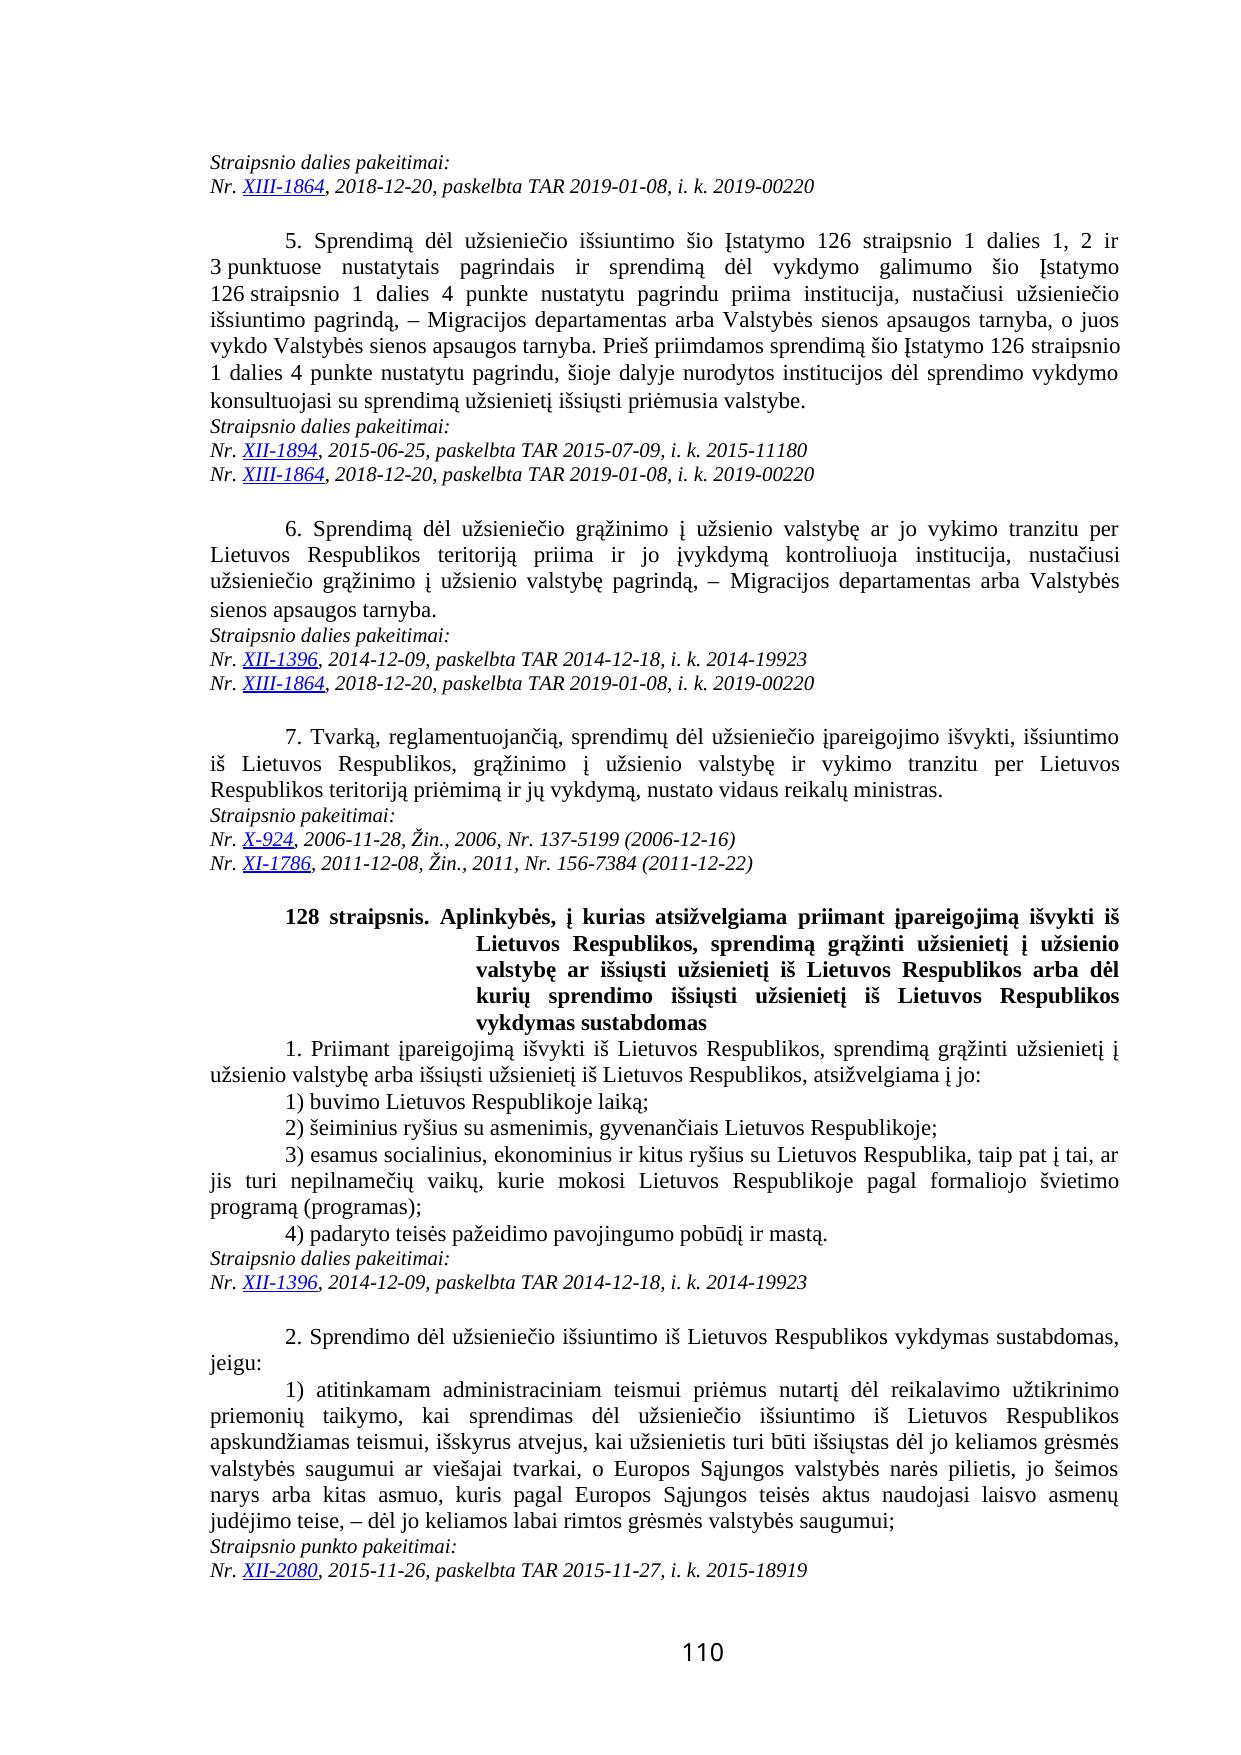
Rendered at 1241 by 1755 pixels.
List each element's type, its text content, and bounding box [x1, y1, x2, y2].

text 1) buvimo Lietuvos Respublikoje laiką; [210, 1088, 1120, 1114]
text 2) šeiminius ryšius su asmenimis, gyvenančiais Lietuvos Respublikoje; [210, 1114, 1120, 1141]
text Straipsnio punkto pakeitimai: [210, 1534, 1120, 1558]
text Nr. XII-2080, 2015-11-26, paskelbta TAR 2015-11-27, i. k. 2015-18919 [210, 1558, 1120, 1582]
text Straipsnio dalies pakeitimai: [210, 150, 1120, 174]
text 1) atitinkamam administraciniam teismui priėmus nutartį dėl reikalavimo užtikrinimo priemonių taikymo, kai sprendimas dėl užsieniečio išsiuntimo iš Lietuvos Respublikos apskundžiamas teismui, išskyrus atvejus, kai užsienietis turi būti išsiųstas dėl jo keliamos grėsmės valstybės saugumui ar viešajai tvarkai, o Europos Sąjungos valstybės narės pilietis, jo šeimos narys arba kitas asmuo, kuris pagal Europos Sąjungos teisės aktus naudojasi laisvo asmenų judėjimo teise, – dėl jo keliamos labai rimtos grėsmės valstybės saugumui; [210, 1376, 1120, 1534]
text 128 straipsnis. Aplinkybės, į kurias atsižvelgiama priimant įpareigojimą išvykti iš Lietuvos Respublikos, sprendimą grąžinti užsienietį į užsienio valstybę ar išsiųsti užsienietį iš Lietuvos Respublikos arba dėl kurių sprendimo išsiųsti užsienietį iš Lietuvos Respublikos vykdymas sustabdomas [285, 903, 1120, 1035]
text Straipsnio dalies pakeitimai: [210, 414, 1120, 438]
text 4) padaryto teisės pažeidimo pavojingumo pobūdį ir mastą. [210, 1220, 1120, 1246]
text Nr. XIII-1864, 2018-12-20, paskelbta TAR 2019-01-08, i. k. 2019-00220 [210, 174, 1120, 198]
text Straipsnio pakeitimai: [210, 802, 1120, 827]
text 7. Tvarką, reglamentuojančią, sprendimų dėl užsieniečio įpareigojimo išvykti, išsiuntimo iš Lietuvos Respublikos, grąžinimo į užsienio valstybę ir vykimo tranzitu per Lietuvos Respublikos teritoriją priėmimą ir jų vykdymą, nustato vidaus reikalų ministras. [210, 723, 1120, 802]
text 5. Sprendimą dėl užsieniečio išsiuntimo šio Įstatymo 126 straipsnio 1 dalies 1, 2 ir 3 punktuose nustatytais pagrindais ir sprendimą dėl vykdymo galimumo šio Įstatymo 126 straipsnio 1 dalies 4 punkte nustatytu pagrindu priima institucija, nustačiusi užsieniečio išsiuntimo pagrindą, – Migracijos departamentas arba Valstybės sienos apsaugos tarnyba, o juos vykdo Valstybės sienos apsaugos tarnyba. Prieš priimdamos sprendimą šio Įstatymo 126 straipsnio 1 dalies 4 punkte nustatytu pagrindu, šioje dalyje nurodytos institucijos dėl sprendimo vykdymo konsultuojasi su sprendimą užsienietį išsiųsti priėmusia valstybe. [210, 227, 1120, 414]
text Nr. XII-1396, 2014-12-09, paskelbta TAR 2014-12-18, i. k. 2014-19923 [210, 1270, 1120, 1294]
text Nr. XIII-1864, 2018-12-20, paskelbta TAR 2019-01-08, i. k. 2019-00220 [210, 462, 1120, 486]
text Nr. XII-1894, 2015-06-25, paskelbta TAR 2015-07-09, i. k. 2015-11180 [210, 438, 1120, 462]
text 1. Priimant įpareigojimą išvykti iš Lietuvos Respublikos, sprendimą grąžinti užsienietį į užsienio valstybę arba išsiųsti užsienietį iš Lietuvos Respublikos, atsižvelgiama į jo: [210, 1035, 1120, 1088]
text Nr. XI-1786, 2011-12-08, Žin., 2011, Nr. 156-7384 (2011-12-22) [210, 851, 1120, 875]
text Nr. X-924, 2006-11-28, Žin., 2006, Nr. 137-5199 (2006-12-16) [210, 827, 1120, 851]
text Straipsnio dalies pakeitimai: [210, 622, 1120, 647]
text 6. Sprendimą dėl užsieniečio grąžinimo į užsienio valstybę ar jo vykimo tranzitu per Lietuvos Respublikos teritoriją priima ir jo įvykdymą kontroliuoja institucija, nustačiusi užsieniečio grąžinimo į užsienio valstybę pagrindą, – Migracijos departamentas arba Valstybės sienos apsaugos tarnyba. [210, 515, 1120, 622]
text 2. Sprendimo dėl užsieniečio išsiuntimo iš Lietuvos Respublikos vykdymas sustabdomas, jeigu: [210, 1323, 1120, 1376]
text Nr. XIII-1864, 2018-12-20, paskelbta TAR 2019-01-08, i. k. 2019-00220 [210, 671, 1120, 695]
text Nr. XII-1396, 2014-12-09, paskelbta TAR 2014-12-18, i. k. 2014-19923 [210, 647, 1120, 671]
text Straipsnio dalies pakeitimai: [210, 1246, 1120, 1270]
text 3) esamus socialinius, ekonominius ir kitus ryšius su Lietuvos Respublika, taip pat į tai, ar jis turi nepilnamečių vaikų, kurie mokosi Lietuvos Respublikoje pagal formaliojo švietimo programą (programas); [210, 1141, 1120, 1220]
